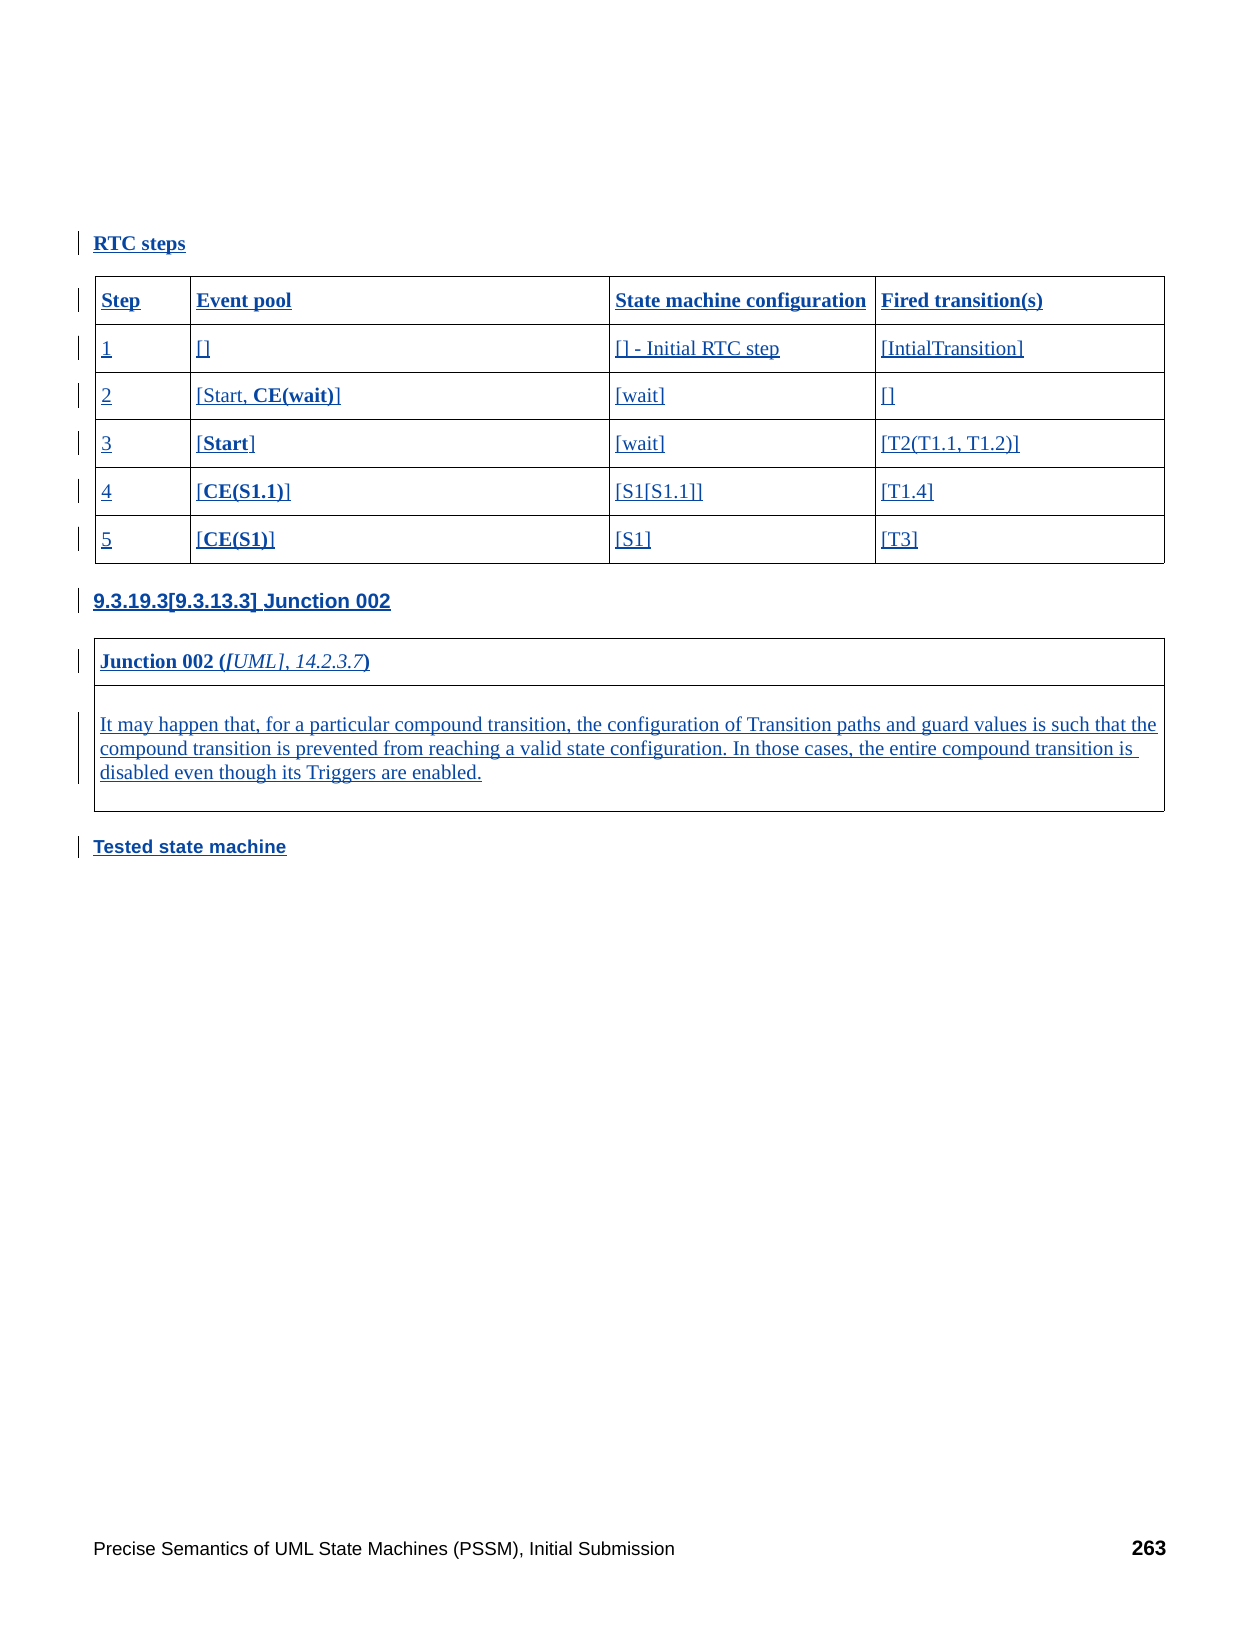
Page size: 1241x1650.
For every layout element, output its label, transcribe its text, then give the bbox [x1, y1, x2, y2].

subtitle Junction 002 [93, 587, 1164, 612]
table_cell [CE(S1)] [191, 516, 609, 562]
subtitle Tested state machine [93, 836, 1164, 858]
text RTC steps [93, 231, 1164, 255]
table_cell [wait] [610, 420, 875, 467]
table_cell 2 [96, 373, 190, 419]
table_cell [CE(S1.1)] [191, 468, 609, 515]
table_cell [wait] [610, 373, 875, 419]
table_cell [] - Initial RTC step [610, 325, 875, 372]
table_cell 4 [96, 468, 190, 515]
table_cell [Start, CE(wait)] [191, 373, 609, 419]
table_cell [S1[S1.1]] [610, 468, 875, 515]
table_header Fired transition(s) [876, 277, 1164, 324]
table_header State machine configuration [610, 277, 875, 324]
table_cell [IntialTransition] [876, 325, 1164, 372]
table_cell [S1] [610, 516, 875, 562]
table_cell 3 [96, 420, 190, 467]
table_cell [T1.4] [876, 468, 1164, 515]
table_cell [] [876, 373, 1164, 419]
table_cell 5 [96, 516, 190, 562]
table_cell [Start] [191, 420, 609, 467]
table_cell 1 [96, 325, 190, 372]
table_header Step [96, 277, 190, 324]
table_header Event pool [191, 277, 609, 324]
table_cell [T3] [876, 516, 1164, 562]
table_cell It may happen that, for a particular compound transition, the configuration of Transition paths and guard values is such that the compound transition is prevented from reaching a valid state configuration. In those cases, the entire compound transition is disabled even though its Triggers are enabled. [95, 686, 1164, 811]
table_cell [] [191, 325, 609, 372]
table_header Junction 002 ([UML], 14.2.3.7) [95, 639, 1164, 685]
table_cell [T2(T1.1, T1.2)] [876, 420, 1164, 467]
